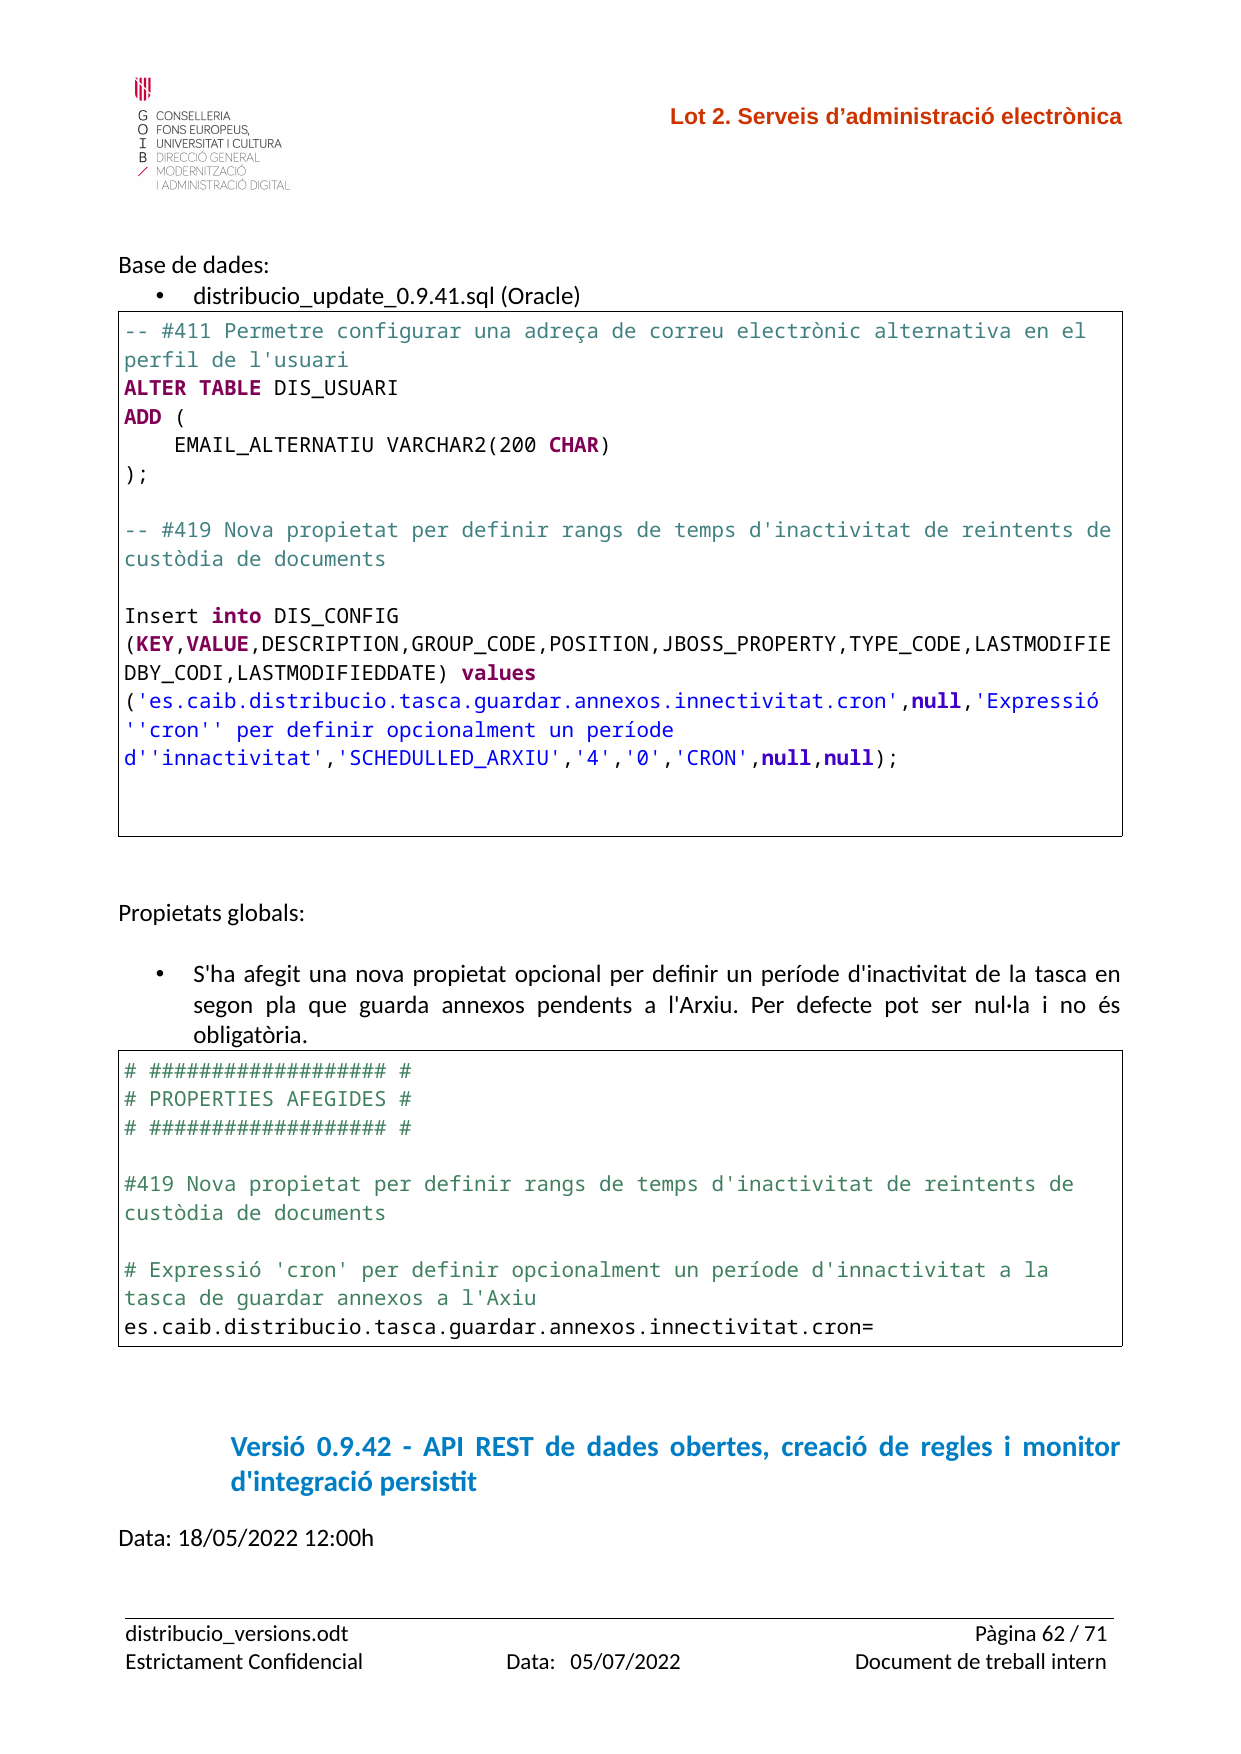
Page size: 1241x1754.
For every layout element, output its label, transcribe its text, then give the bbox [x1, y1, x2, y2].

picture [126, 70, 299, 197]
text Base de dades: [118, 250, 1122, 280]
subtitle Versió 0.9.42 - API REST de dades obertes, creació de regles i monitor d'integració persistit [153, 1428, 1122, 1499]
table_header # ################### # # PROPERTIES AFEGIDES # # ################### # #419 Nova propietat per definir rangs de temps d'inactivitat de reintents de custòdia de documents # Expressió 'cron' per definir opcionalment un període d'innactivitat a la tasca de guardar annexos a l'Axiu es.caib.distribucio.tasca.guardar.annexos.innectivitat.cron= [119, 1051, 1122, 1346]
list distribucio_update_0.9.41.sql (Oracle) [156, 280, 1122, 311]
table_header -- #411 Permetre configurar una adreça de correu electrònic alternativa en el perfil de l'usuari ALTER TABLE DIS_USUARI ADD ( EMAIL_ALTERNATIU VARCHAR2(200 CHAR) ); -- #419 Nova propietat per definir rangs de temps d'inactivitat de reintents de custòdia de documents Insert into DIS_CONFIG (KEY,VALUE,DESCRIPTION,GROUP_CODE,POSITION,JBOSS_PROPERTY,TYPE_CODE,LASTMODIFIEDBY_CODI,LASTMODIFIEDDATE) values ('es.caib.distribucio.tasca.guardar.annexos.innectivitat.cron',null,'Expressió ''cron'' per definir opcionalment un període d''innactivitat','SCHEDULLED_ARXIU','4','0','CRON',null,null); [119, 312, 1122, 836]
text Data: 18/05/2022 12:00h [118, 1523, 1122, 1553]
text Propietats globals: [118, 897, 1122, 928]
list S'ha afegit una nova propietat opcional per definir un període d'inactivitat de la tasca en segon pla que guarda annexos pendents a l'Arxiu. Per defecte pot ser nul·la i no és obligatòria. [156, 958, 1122, 1050]
